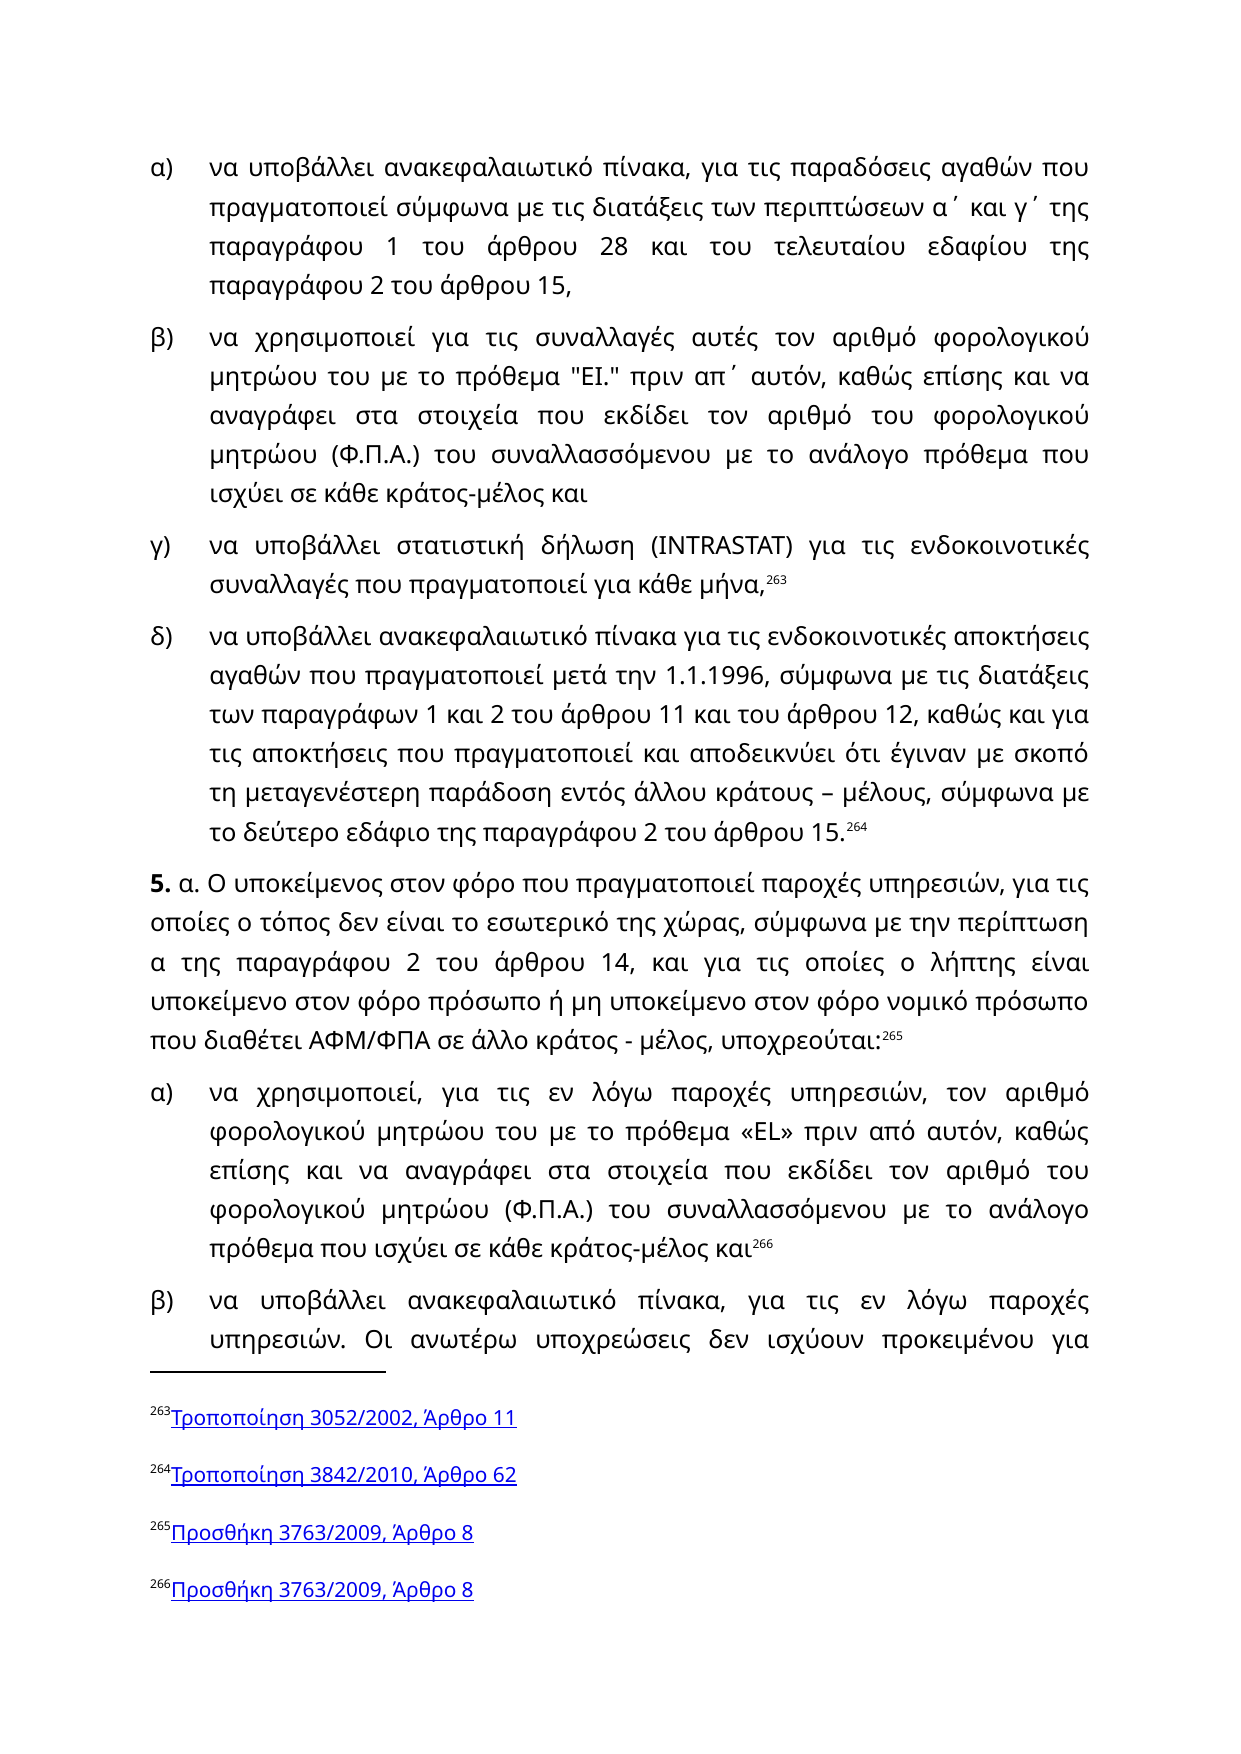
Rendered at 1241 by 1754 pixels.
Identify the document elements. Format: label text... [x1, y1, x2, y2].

list α) να χρησιμοποιεί, για τις εν λόγω παροχές υπη­ρεσιών, τον αριθμό φορολογικού μητρώου του με το πρόθεμα «EL» πριν από αυτόν, καθώς επίσης και να αναγράφει στα στοιχεία που εκδίδει τον αριθμό του φορολογικού μητρώου (Φ.Π.Α.) του συναλλασσόμενου με το ανάλογο πρόθεμα που ισχύει σε κάθε κράτος-μέλος και [150, 1074, 1090, 1265]
text Προσθήκη 3763/2009, Άρθρο 8 [150, 1518, 1090, 1546]
list δ) να υποβάλλει ανακεφαλαιωτικό πίνακα για τις ενδοκοινοτικές αποκτήσεις αγαθών που πραγματοποιεί μετά την 1.1.1996, σύμφωνα με τις διατάξεις των παραγράφων 1 και 2 του άρθρου 11 και του άρθρου 12, καθώς και για τις αποκτήσεις που πραγματοποιεί και αποδεικνύει ότι έγιναν με σκοπό τη μεταγενέστερη παράδοση εντός άλλου κράτους – μέλους, σύμφωνα με το δεύτερο εδάφιο της παραγράφου 2 του άρθρου 15. [150, 618, 1090, 848]
list β) να χρησιμοποιεί για τις συναλλαγές αυτές τον αριθμό φορολογικού μητρώου του με το πρόθεμα "ΕΙ." πριν απ΄ αυτόν, καθώς επίσης και να αναγράφει στα στοιχεία που εκδίδει τον αριθμό του φορολογικού μητρώου (Φ.Π.Α.) του συναλλασσόμενου με το ανάλογο πρόθεμα που ισχύει σε κάθε κράτος-μέλος και [150, 319, 1090, 510]
list α) να υποβάλλει ανακεφαλαιωτικό πίνακα, για τις παραδόσεις αγαθών που πραγματοποιεί σύμφωνα με τις διατάξεις των περιπτώσεων α΄ και γ΄ της παραγράφου 1 του άρθρου 28 και του τελευταίου εδαφίου της παραγράφου 2 του άρθρου 15, [150, 150, 1090, 302]
text 5. α. Ο υποκείμενος στον φόρο που πραγματοποιεί παροχές υπηρεσιών, για τις οποίες ο τόπος δεν είναι το εσωτερικό της χώρας, σύμφωνα με την περίπτωση α της παραγράφου 2 του άρθρου 14, και για τις οποίες ο λήπτης είναι υποκείμενο στον φόρο πρόσωπο ή μη υποκείμενο στον φόρο νομικό πρόσωπο που διαθέτει ΑΦΜ/ΦΠΑ σε άλλο κράτος - μέλος, υποχρεούται: [150, 866, 1090, 1057]
list γ) να υποβάλλει στατιστική δήλωση (INTRASTAT) για τις ενδοκοινοτικές συναλλαγές που πραγματοποιεί για κάθε μήνα, [150, 527, 1090, 601]
text Τροποποίηση 3842/2010, Άρθρο 62 [150, 1460, 1090, 1489]
text Προσθήκη 3763/2009, Άρθρο 8 [150, 1576, 1090, 1604]
list β) να υποβάλλει ανακεφαλαιωτικό πίνακα, για τις εν λόγω παροχές υπηρεσιών. Οι ανωτέρω υποχρεώσεις δεν ισχύουν προκειμένου για [150, 1282, 1090, 1356]
text Τροποποίηση 3052/2002, Άρθρο 11 [150, 1403, 1090, 1431]
